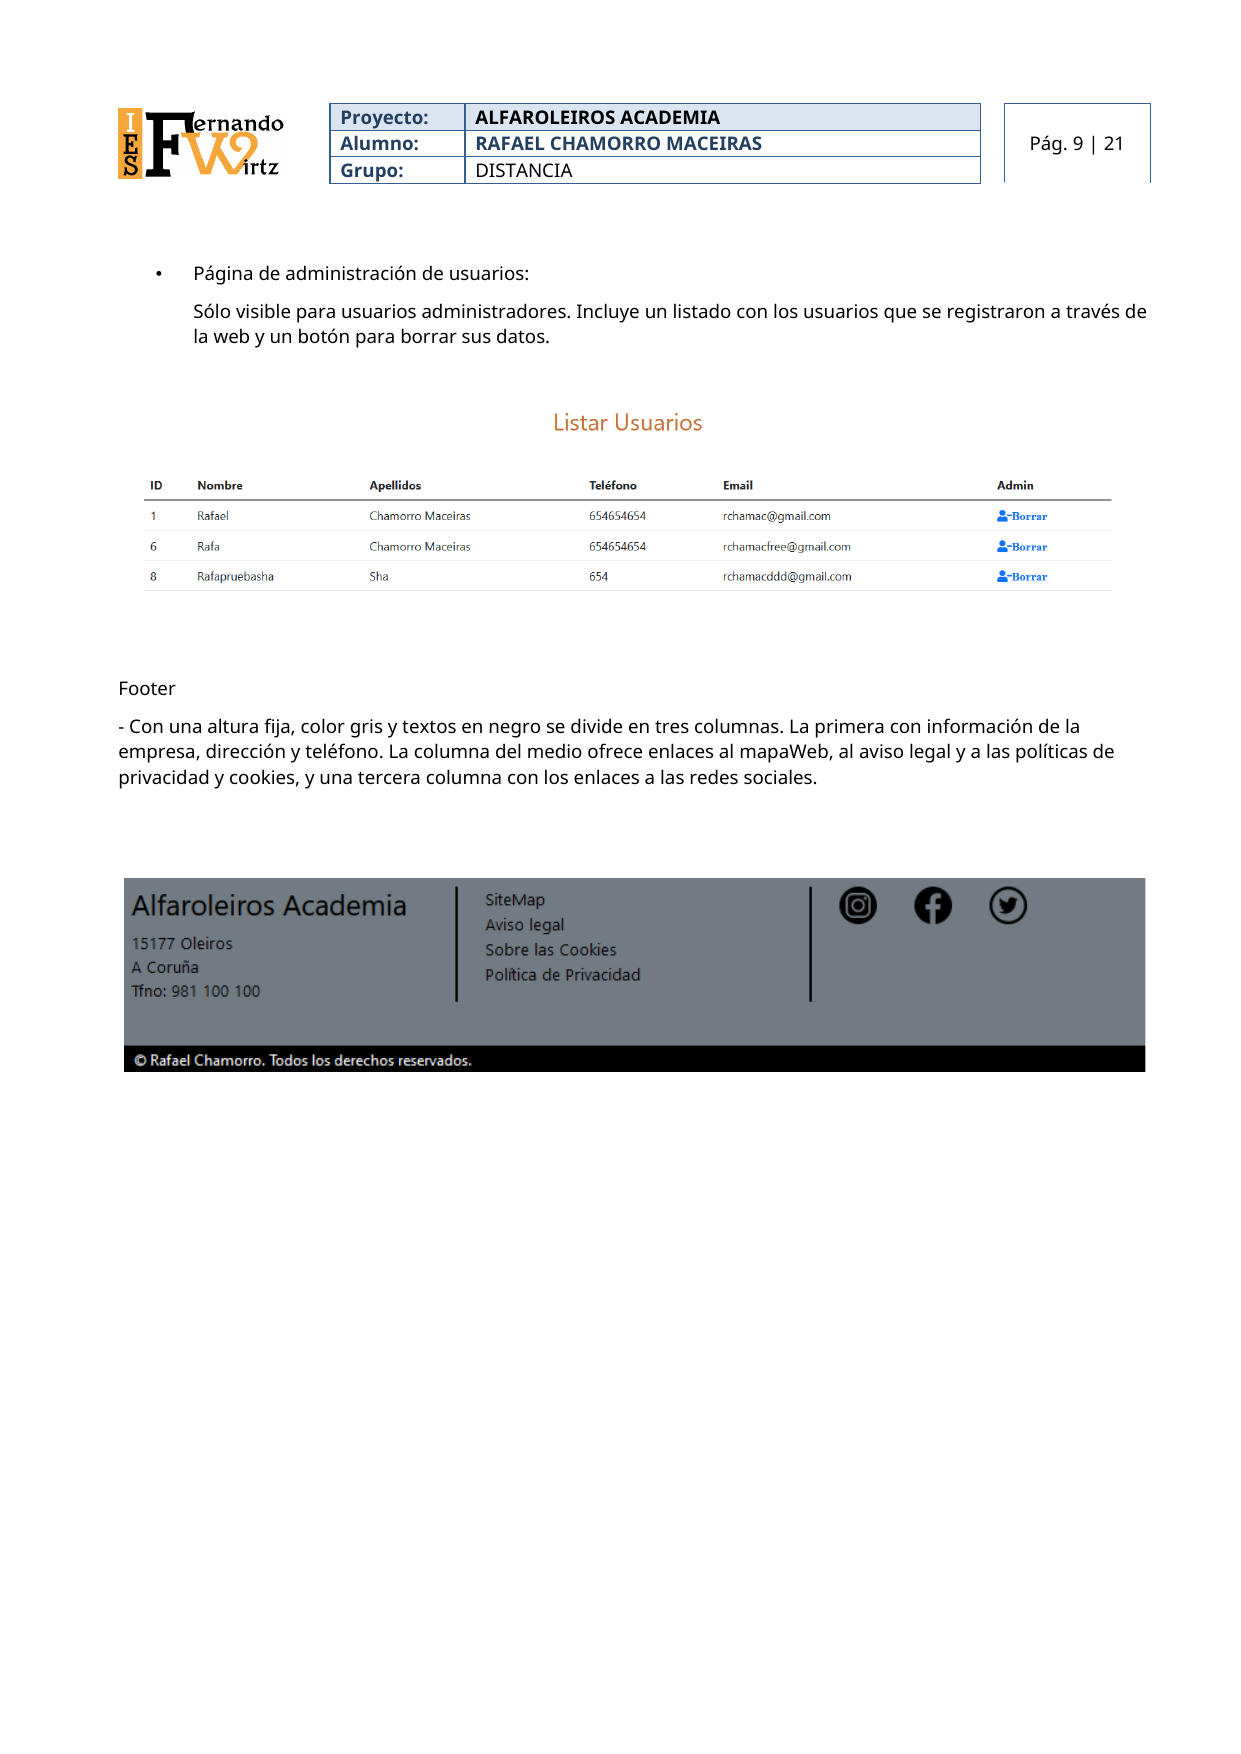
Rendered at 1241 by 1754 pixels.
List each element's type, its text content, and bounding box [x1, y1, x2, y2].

picture [118, 108, 287, 179]
picture [118, 399, 1152, 625]
list Sólo visible para usuarios administradores. Incluye un listado con los usuarios que se registraron a través de la web y un botón para borrar sus datos. [156, 298, 1152, 349]
list Página de administración de usuarios: [156, 260, 1152, 285]
text Footer [118, 675, 1152, 701]
text - Con una altura fija, color gris y textos en negro se divide en tres columnas. La primera con información de la empresa, dirección y teléfono. La columna del medio ofrece enlaces al mapaWeb, al aviso legal y a las políticas de privacidad y cookies, y una tercera columna con los enlaces a las redes sociales. [118, 713, 1152, 789]
picture [124, 878, 1146, 1072]
